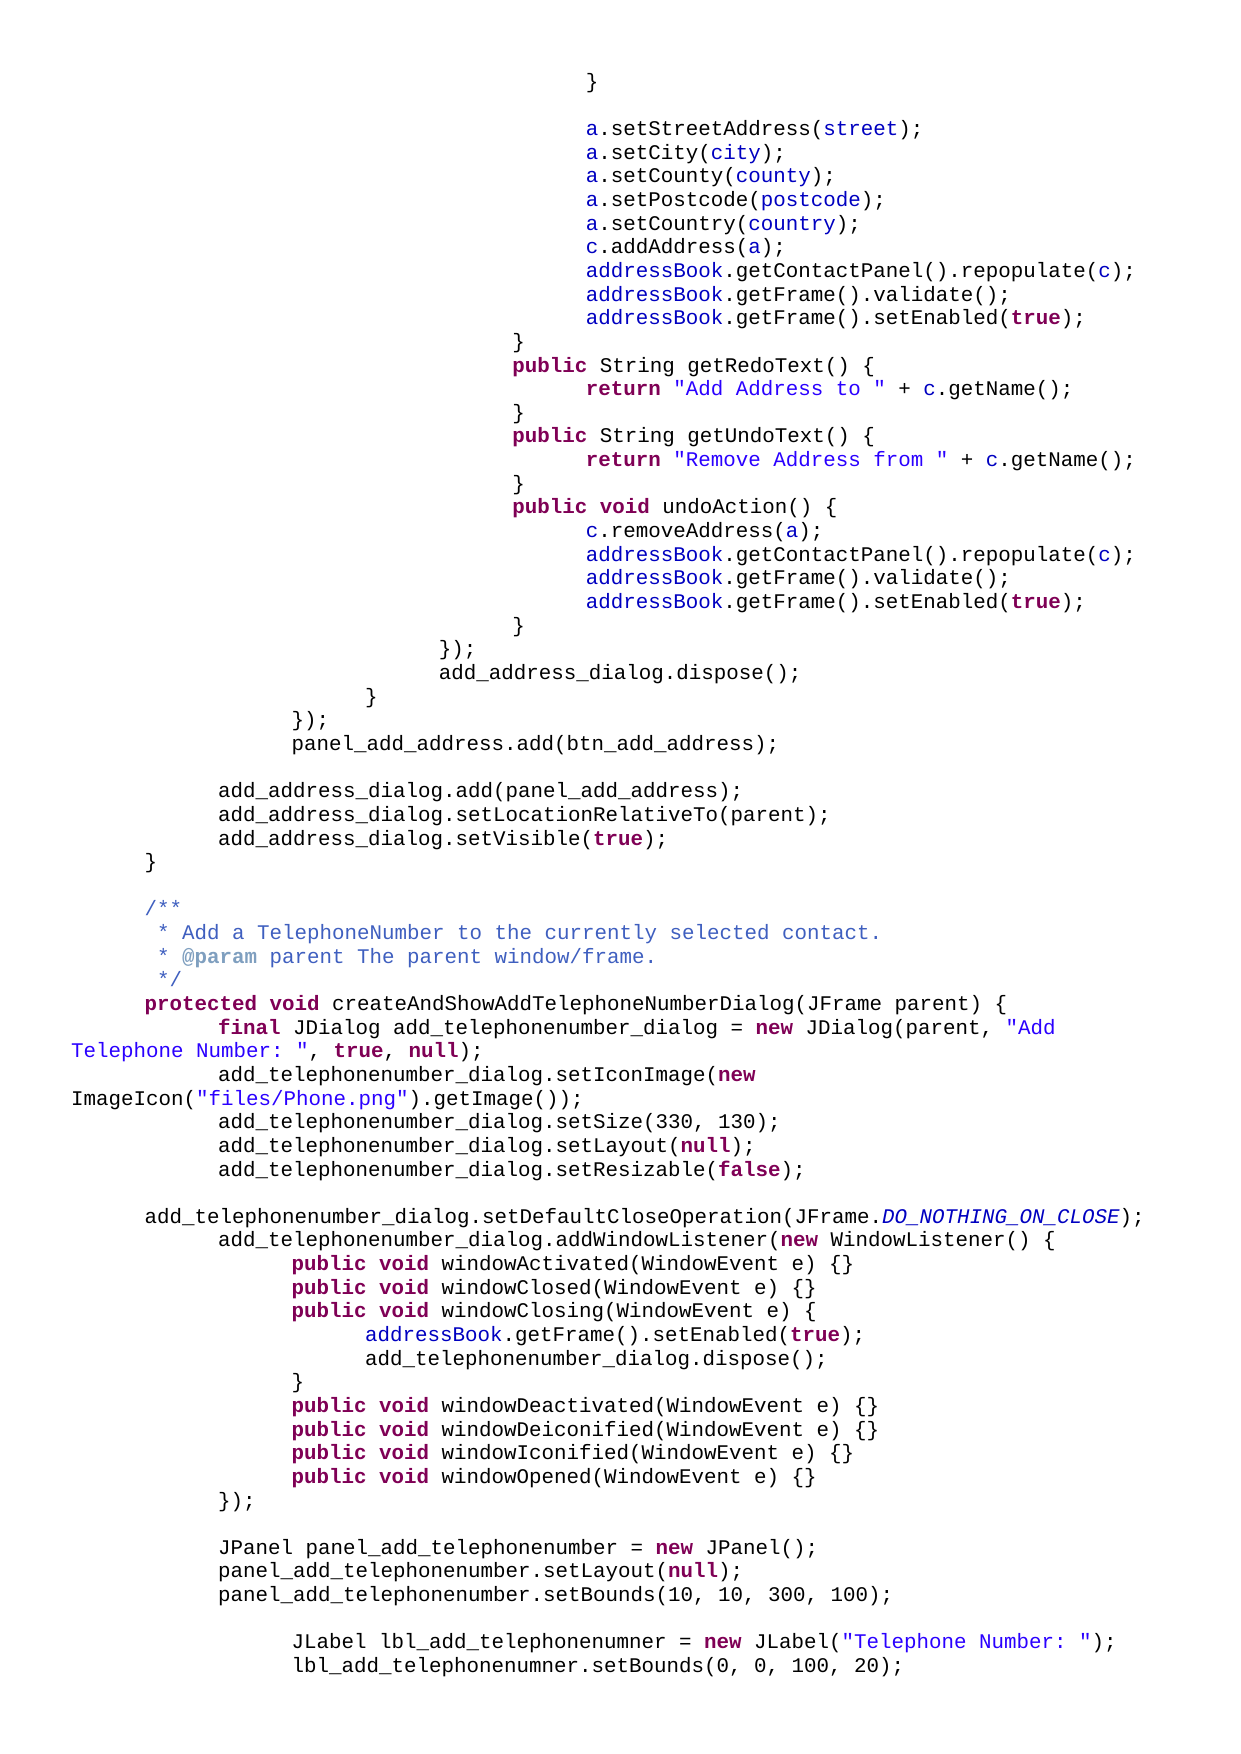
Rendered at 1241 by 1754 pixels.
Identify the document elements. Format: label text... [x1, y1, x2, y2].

text public void windowActivated(WindowEvent e) {} [71, 1253, 1169, 1277]
text * Add a TelephoneNumber to the currently selected contact. [71, 922, 1169, 946]
text add_telephonenumber_dialog.setIconImage(new ImageIcon("files/Phone.png").getImage()); [71, 1064, 1169, 1111]
text }); [71, 1489, 1169, 1513]
text addressBook.getFrame().setEnabled(true); [71, 591, 1169, 615]
text a.setPostcode(postcode); [71, 189, 1169, 213]
text public void windowClosing(WindowEvent e) { [71, 1300, 1169, 1324]
text public void windowClosed(WindowEvent e) {} [71, 1277, 1169, 1300]
text public void windowDeactivated(WindowEvent e) {} [71, 1395, 1169, 1419]
text add_address_dialog.setLocationRelativeTo(parent); [71, 804, 1169, 827]
text addressBook.getContactPanel().repopulate(c); [71, 544, 1169, 567]
text } [71, 71, 1169, 94]
text a.setStreetAddress(street); [71, 118, 1169, 142]
text */ [71, 969, 1169, 993]
text add_telephonenumber_dialog.setResizable(false); [71, 1158, 1169, 1182]
text add_address_dialog.setVisible(true); [71, 827, 1169, 851]
text } [71, 473, 1169, 496]
text }); [71, 709, 1169, 733]
text } [71, 331, 1169, 354]
text } [71, 851, 1169, 875]
text public String getUndoText() { [71, 426, 1169, 449]
text c.removeAddress(a); [71, 520, 1169, 544]
text } [71, 402, 1169, 426]
text addressBook.getFrame().validate(); [71, 567, 1169, 591]
text panel_add_address.add(btn_add_address); [71, 733, 1169, 757]
text protected void createAndShowAddTelephoneNumberDialog(JFrame parent) { [71, 993, 1169, 1017]
text addressBook.getContactPanel().repopulate(c); [71, 260, 1169, 284]
text public void windowDeiconified(WindowEvent e) {} [71, 1419, 1169, 1442]
text a.setCounty(county); [71, 165, 1169, 189]
text add_telephonenumber_dialog.setSize(330, 130); [71, 1111, 1169, 1135]
text addressBook.getFrame().setEnabled(true); [71, 307, 1169, 331]
text a.setCountry(country); [71, 213, 1169, 236]
text add_address_dialog.add(panel_add_address); [71, 780, 1169, 804]
text JLabel lbl_add_telephonenumner = new JLabel("Telephone Number: "); [71, 1631, 1169, 1655]
text } [71, 686, 1169, 709]
text * @param parent The parent window/frame. [71, 946, 1169, 969]
text public String getRedoText() { [71, 354, 1169, 378]
text return "Remove Address from " + c.getName(); [71, 449, 1169, 473]
text return "Add Address to " + c.getName(); [71, 378, 1169, 402]
text add_telephonenumber_dialog.addWindowListener(new WindowListener() { [71, 1229, 1169, 1253]
text public void undoAction() { [71, 496, 1169, 520]
text /** [71, 898, 1169, 922]
text lbl_add_telephonenumner.setBounds(0, 0, 100, 20); [71, 1655, 1169, 1679]
text public void windowOpened(WindowEvent e) {} [71, 1466, 1169, 1489]
text panel_add_telephonenumber.setBounds(10, 10, 300, 100); [71, 1584, 1169, 1608]
text add_telephonenumber_dialog.dispose(); [71, 1348, 1169, 1371]
text final JDialog add_telephonenumber_dialog = new JDialog(parent, "Add Telephone Number: ", true, null); [71, 1017, 1169, 1064]
text panel_add_telephonenumber.setLayout(null); [71, 1561, 1169, 1584]
text add_telephonenumber_dialog.setLayout(null); [71, 1135, 1169, 1158]
text addressBook.getFrame().validate(); [71, 284, 1169, 307]
text } [71, 615, 1169, 638]
text add_address_dialog.dispose(); [71, 662, 1169, 686]
text addressBook.getFrame().setEnabled(true); [71, 1324, 1169, 1348]
text add_telephonenumber_dialog.setDefaultCloseOperation(JFrame.DO_NOTHING_ON_CLOSE); [71, 1182, 1169, 1229]
text }); [71, 638, 1169, 662]
text a.setCity(city); [71, 142, 1169, 165]
text public void windowIconified(WindowEvent e) {} [71, 1442, 1169, 1466]
text } [71, 1371, 1169, 1395]
text c.addAddress(a); [71, 236, 1169, 260]
text JPanel panel_add_telephonenumber = new JPanel(); [71, 1537, 1169, 1561]
